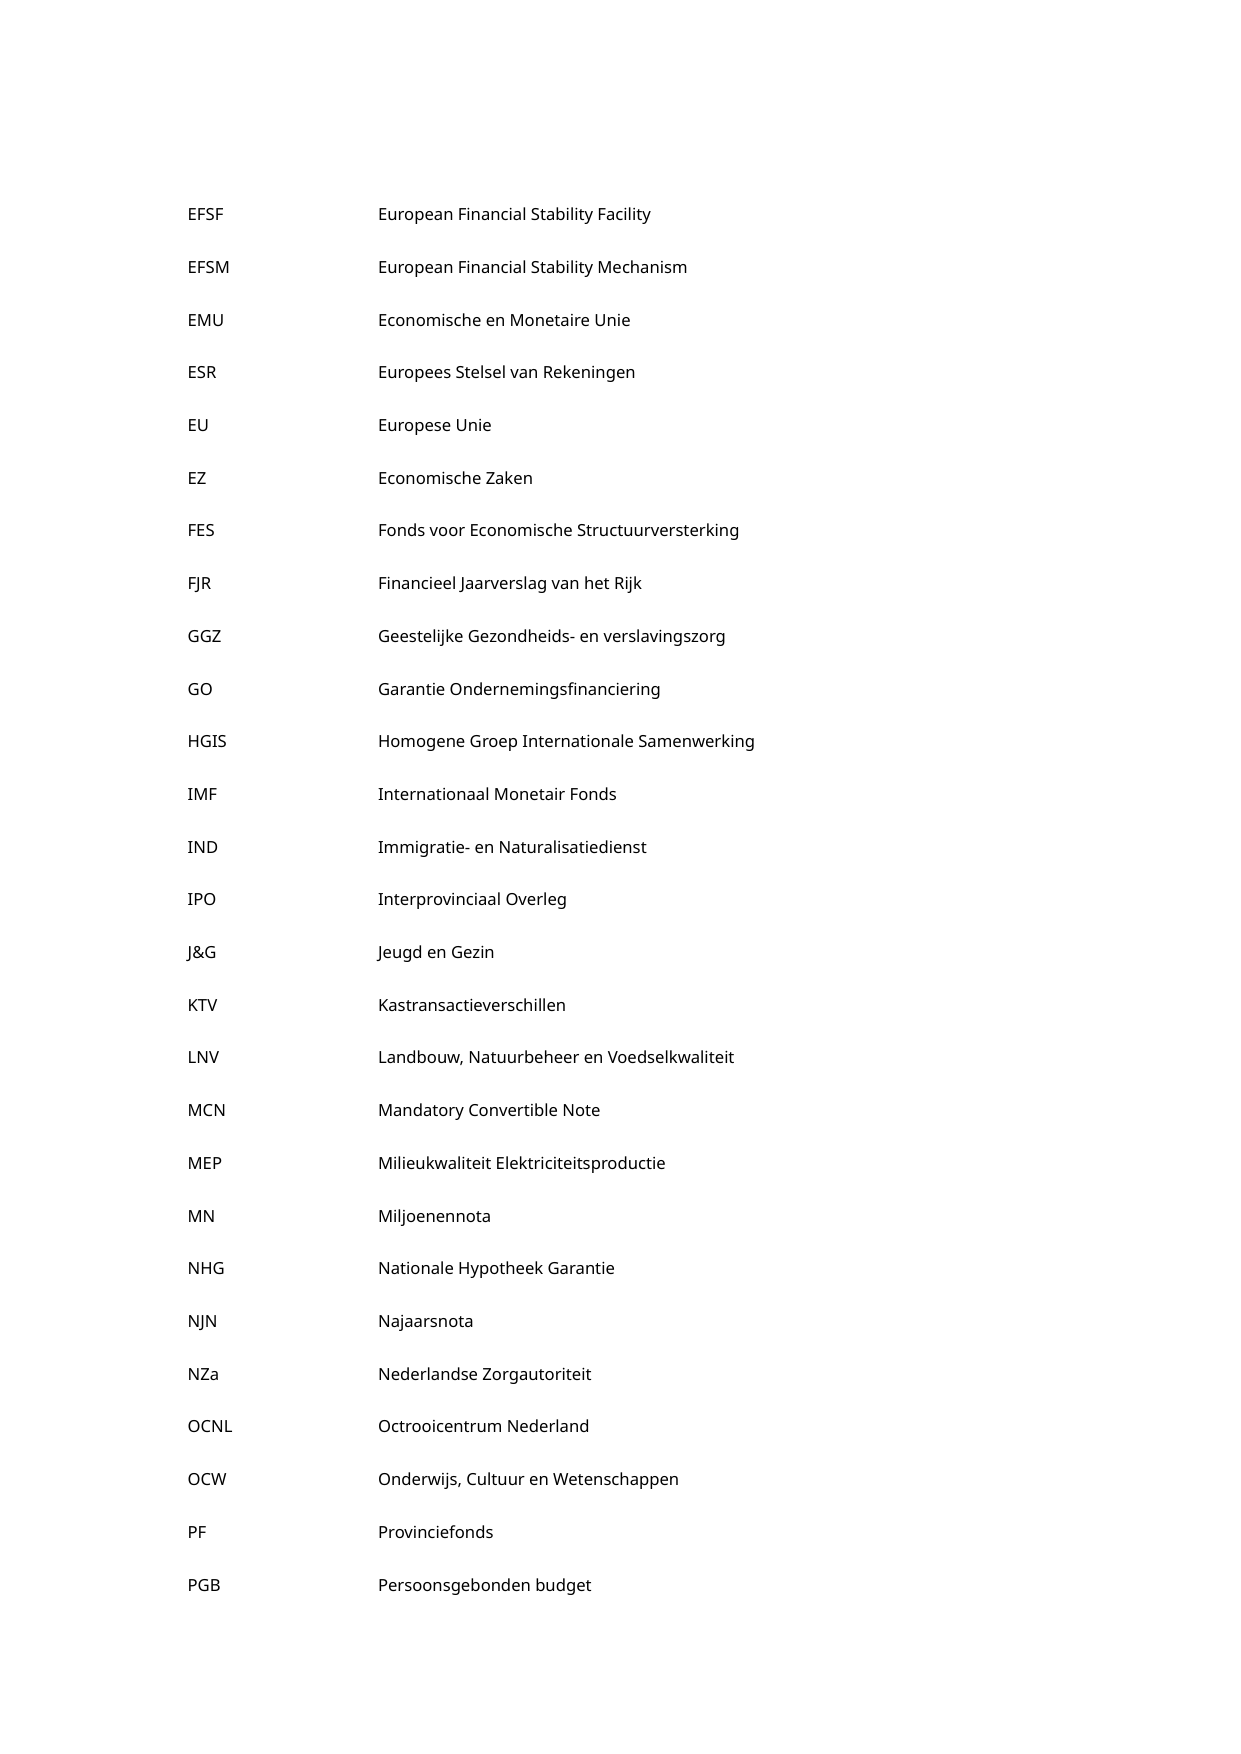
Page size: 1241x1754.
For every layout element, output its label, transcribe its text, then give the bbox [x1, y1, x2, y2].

table_cell Immigratie- en Naturalisatiedienst [378, 835, 1053, 888]
table_cell EMU [188, 308, 378, 361]
table_cell Nederlandse Zorgautoriteit [378, 1362, 1053, 1415]
table_cell Economische Zaken [378, 466, 1053, 519]
table_cell NHG [188, 1257, 378, 1309]
table_cell GO [188, 677, 378, 730]
table_cell EFSF [188, 203, 378, 255]
table_cell [188, 150, 378, 203]
table_cell MCN [188, 1099, 378, 1151]
table_cell ESR [188, 361, 378, 413]
table_cell MEP [188, 1151, 378, 1204]
table_cell Europese Unie [378, 414, 1053, 466]
table_cell European Financial Stability Mechanism [378, 255, 1053, 308]
table_cell PF [188, 1520, 378, 1573]
table_cell HGIS [188, 730, 378, 782]
table_cell IPO [188, 888, 378, 941]
table_cell Landbouw, Natuurbeheer en Voedselkwaliteit [378, 1046, 1053, 1099]
table_cell Onderwijs, Cultuur en Wetenschappen [378, 1468, 1053, 1520]
table_cell Milieukwaliteit Elektriciteitsproductie [378, 1151, 1053, 1204]
table_cell J&G [188, 941, 378, 993]
table_cell OCW [188, 1468, 378, 1520]
table_cell Interprovinciaal Overleg [378, 888, 1053, 941]
table_cell GGZ [188, 624, 378, 677]
table_cell Miljoenennota [378, 1204, 1053, 1257]
table_cell European Financial Stability Facility [378, 203, 1053, 255]
table_cell Najaarsnota [378, 1310, 1053, 1362]
table_cell Internationaal Monetair Fonds [378, 783, 1053, 835]
table_cell PGB [188, 1573, 378, 1596]
table_cell EZ [188, 466, 378, 519]
table_cell Garantie Ondernemingsfinanciering [378, 677, 1053, 730]
table_cell Economische en Monetaire Unie [378, 308, 1053, 361]
table_cell EFSM [188, 255, 378, 308]
table_cell IND [188, 835, 378, 888]
table_cell FES [188, 519, 378, 572]
table_cell IMF [188, 783, 378, 835]
table_cell Jeugd en Gezin [378, 941, 1053, 993]
table_cell NZa [188, 1362, 378, 1415]
table_cell Nationale Hypotheek Garantie [378, 1257, 1053, 1309]
table_cell Financieel Jaarverslag van het Rijk [378, 572, 1053, 624]
table_cell NJN [188, 1310, 378, 1362]
table_cell FJR [188, 572, 378, 624]
table_cell Provinciefonds [378, 1520, 1053, 1573]
table_cell Mandatory Convertible Note [378, 1099, 1053, 1151]
table_cell MN [188, 1204, 378, 1257]
table_cell [378, 150, 1053, 203]
table_cell Geestelijke Gezondheids- en verslavingszorg [378, 624, 1053, 677]
table_cell Octrooicentrum Nederland [378, 1415, 1053, 1468]
table_cell OCNL [188, 1415, 378, 1468]
table_cell Europees Stelsel van Rekeningen [378, 361, 1053, 413]
table_cell Homogene Groep Internationale Samenwerking [378, 730, 1053, 782]
table_cell LNV [188, 1046, 378, 1099]
table_cell EU [188, 414, 378, 466]
table_cell Fonds voor Economische Structuurversterking [378, 519, 1053, 572]
table_cell KTV [188, 993, 378, 1046]
table_cell Kastransactieverschillen [378, 993, 1053, 1046]
table_cell Persoonsgebonden budget [378, 1573, 1053, 1596]
